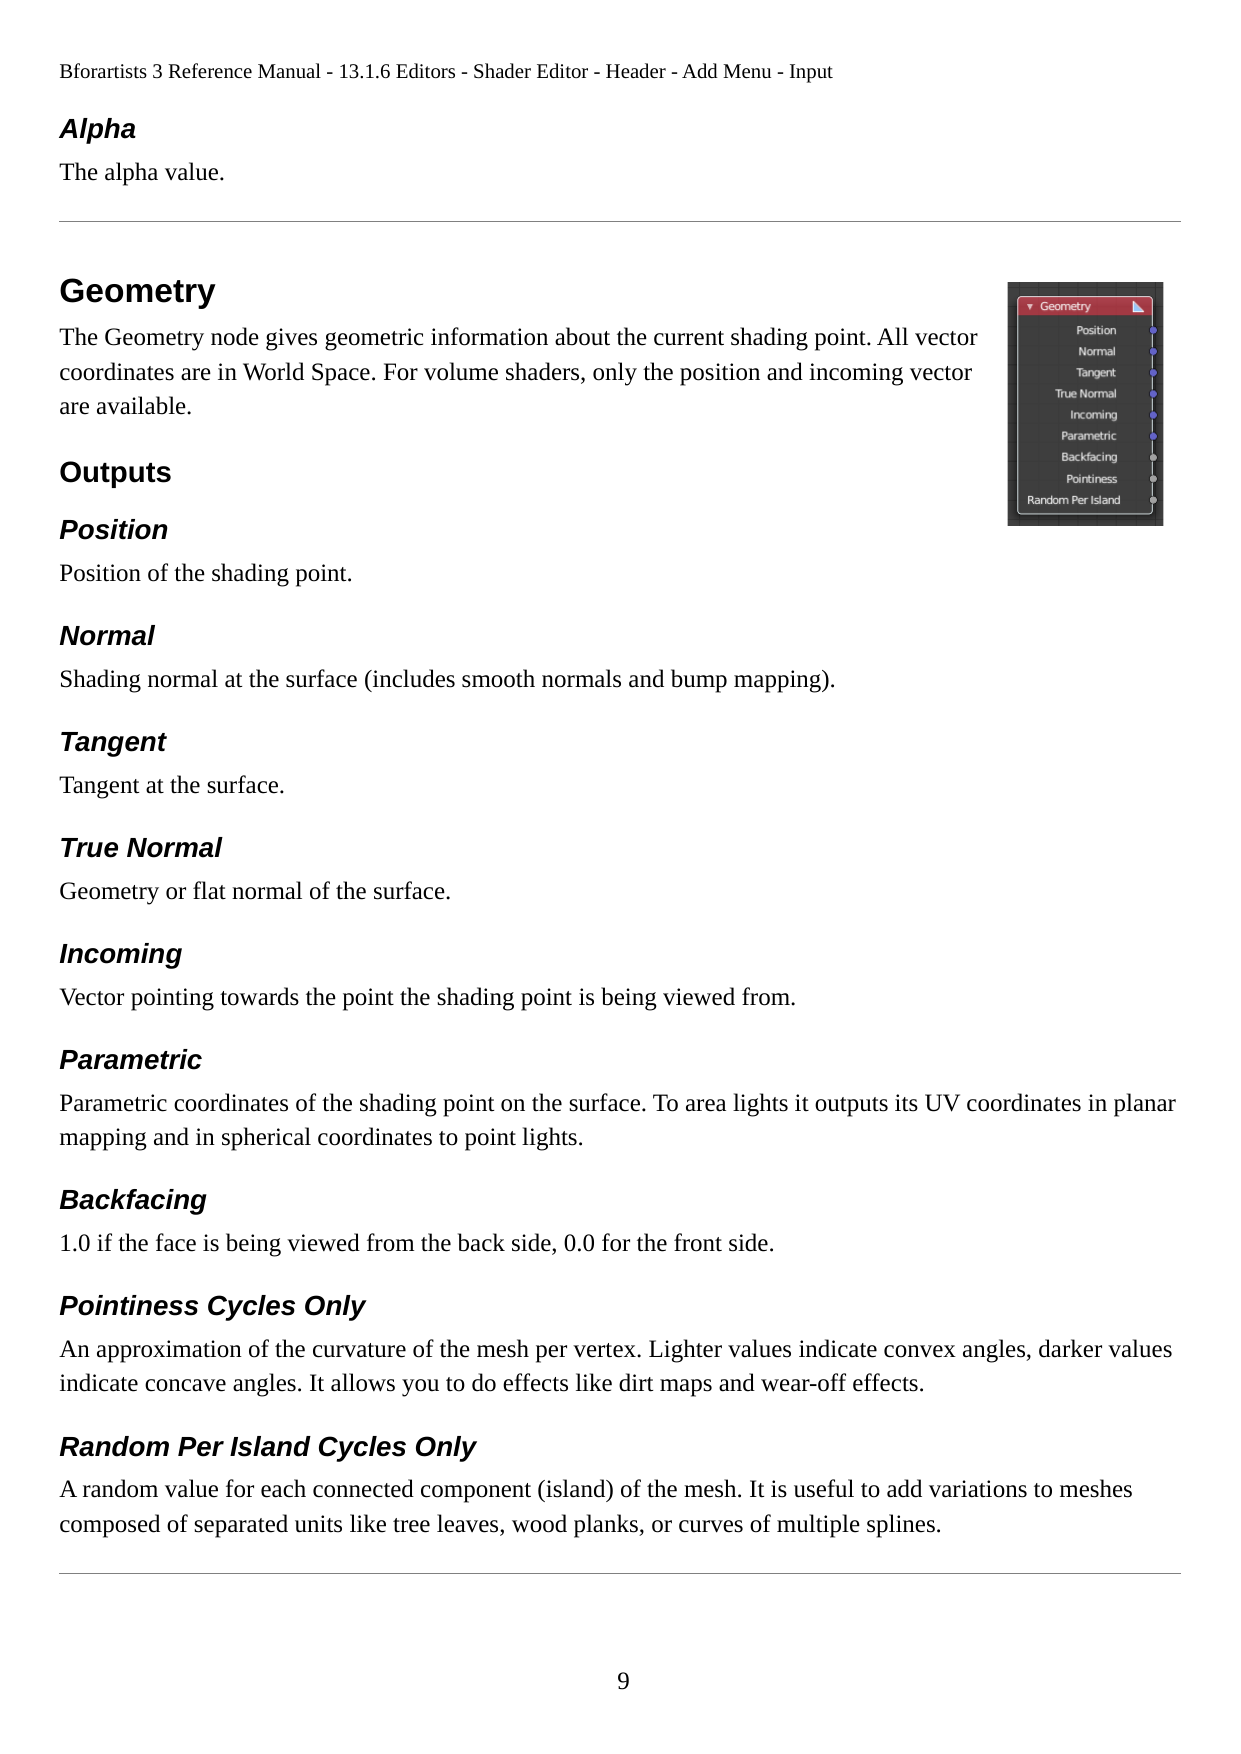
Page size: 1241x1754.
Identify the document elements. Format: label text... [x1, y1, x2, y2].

subtitle Alpha [59, 113, 1181, 144]
text Tangent at the surface. [59, 770, 1181, 798]
subtitle Geometry [59, 271, 1181, 310]
text Shading normal at the surface (includes smooth normals and bump mapping). [59, 664, 1181, 693]
subtitle Position [59, 513, 1181, 545]
text A random value for each connected component (island) of the mesh. It is useful to add variations to meshes composed of separated units like tree leaves, wood planks, or curves of multiple splines. [59, 1474, 1181, 1538]
subtitle [1164, 455, 1181, 488]
subtitle Random Per Island Cycles Only [59, 1430, 1181, 1462]
text An approximation of the curvature of the mesh per vertex. Lighter values indicate convex angles, darker values indicate concave angles. It allows you to do effects like dirt maps and wear-off effects. [59, 1334, 1181, 1397]
subtitle Pointiness Cycles Only [59, 1289, 1181, 1321]
text Vector pointing towards the point the shading point is being viewed from. [59, 982, 1181, 1010]
text The alpha value. [59, 157, 1181, 186]
subtitle Parametric [59, 1043, 1181, 1075]
text Geometry or flat normal of the surface. [59, 876, 1181, 904]
subtitle True Normal [59, 831, 1181, 863]
picture [1007, 282, 1164, 526]
subtitle Tangent [59, 725, 1181, 757]
text 1.0 if the face is being viewed from the back side, 0.0 for the front side. [59, 1228, 1181, 1257]
subtitle Backfacing [59, 1184, 1181, 1216]
subtitle Outputs [59, 455, 1007, 488]
text Position of the shading point. [59, 558, 1181, 587]
subtitle Incoming [59, 937, 1181, 969]
subtitle Normal [59, 619, 1181, 651]
text The Geometry node gives geometric information about the current shading point. All vector coordinates are in World Space. For volume shaders, only the position and incoming vector are available. [59, 322, 1007, 420]
text Parametric coordinates of the shading point on the surface. To area lights it outputs its UV coordinates in planar mapping and in spherical coordinates to point lights. [59, 1088, 1181, 1151]
